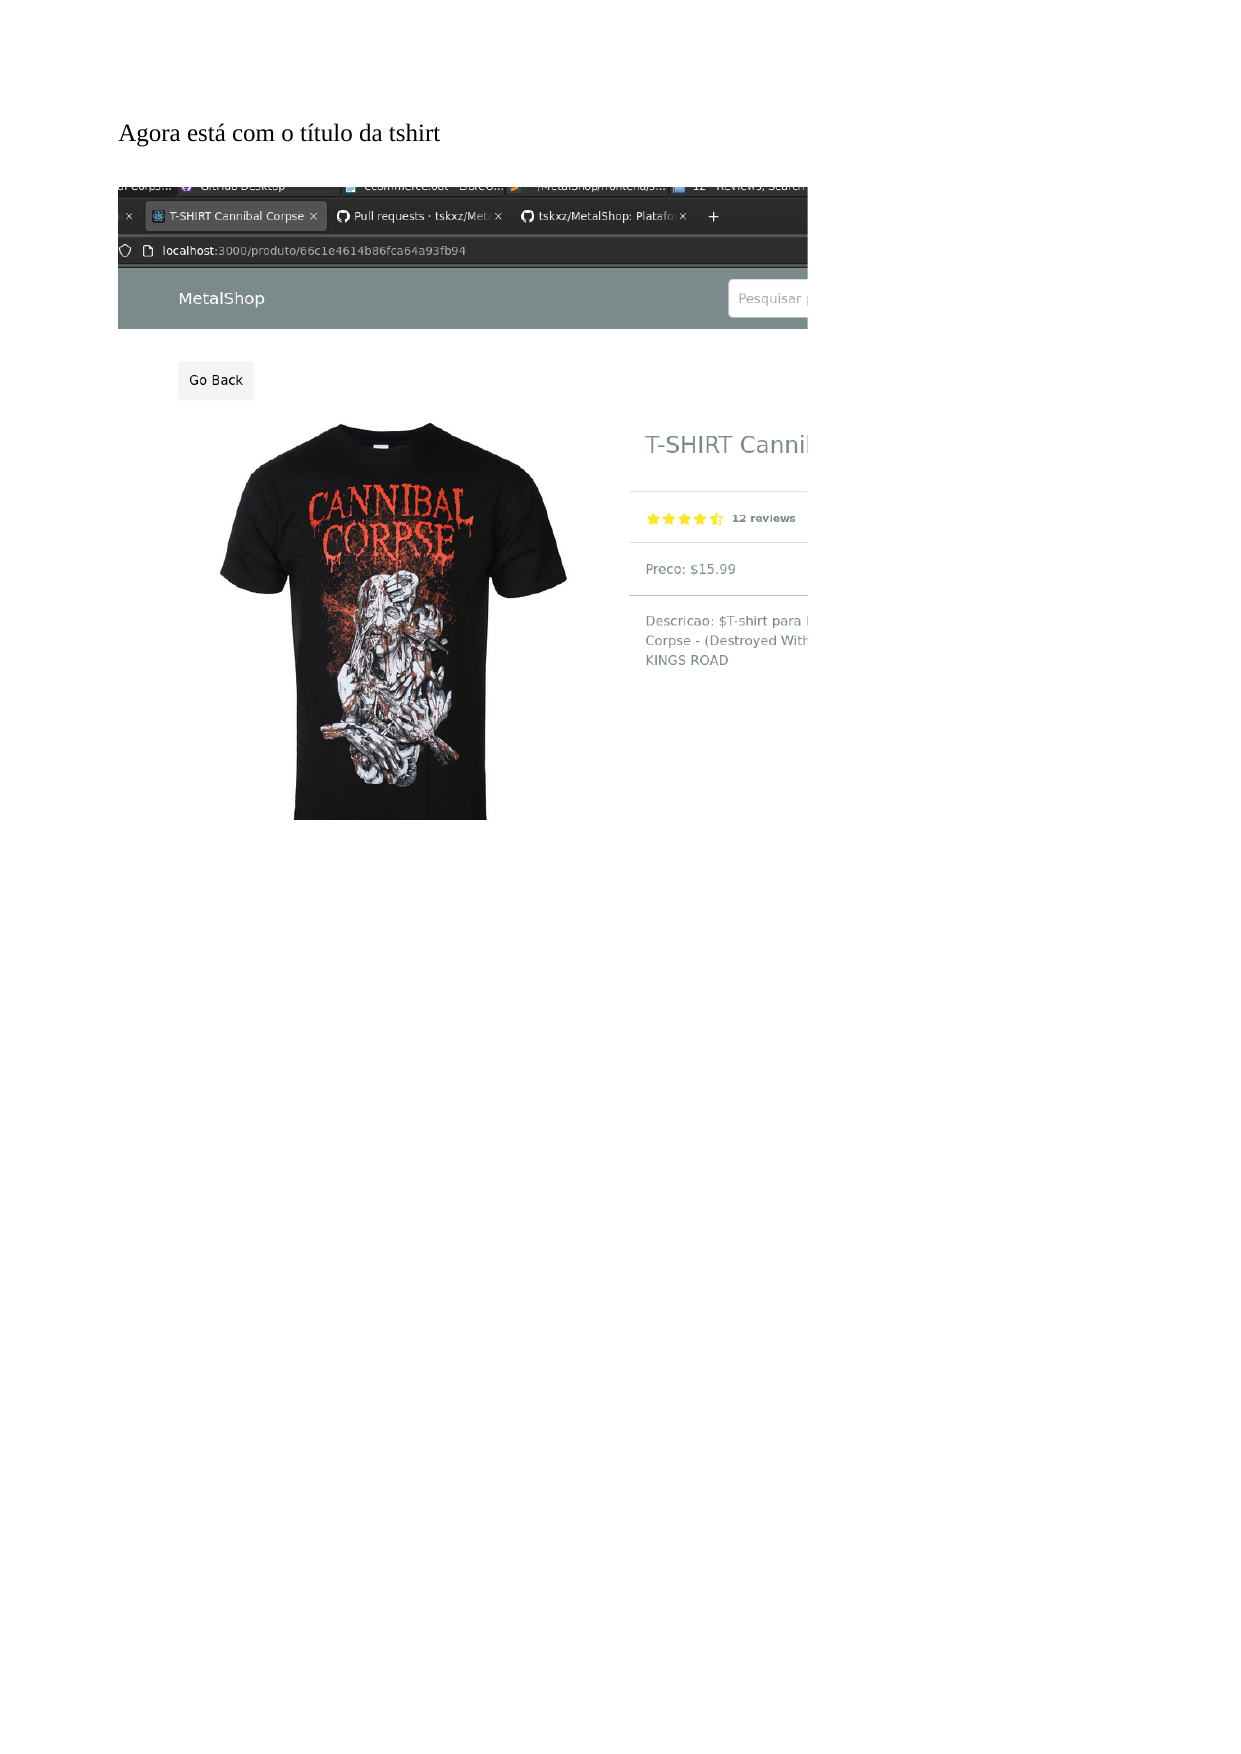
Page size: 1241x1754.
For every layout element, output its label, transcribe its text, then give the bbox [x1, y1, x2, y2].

text Agora está com o título da tshirt [118, 118, 1122, 147]
picture [118, 187, 808, 820]
